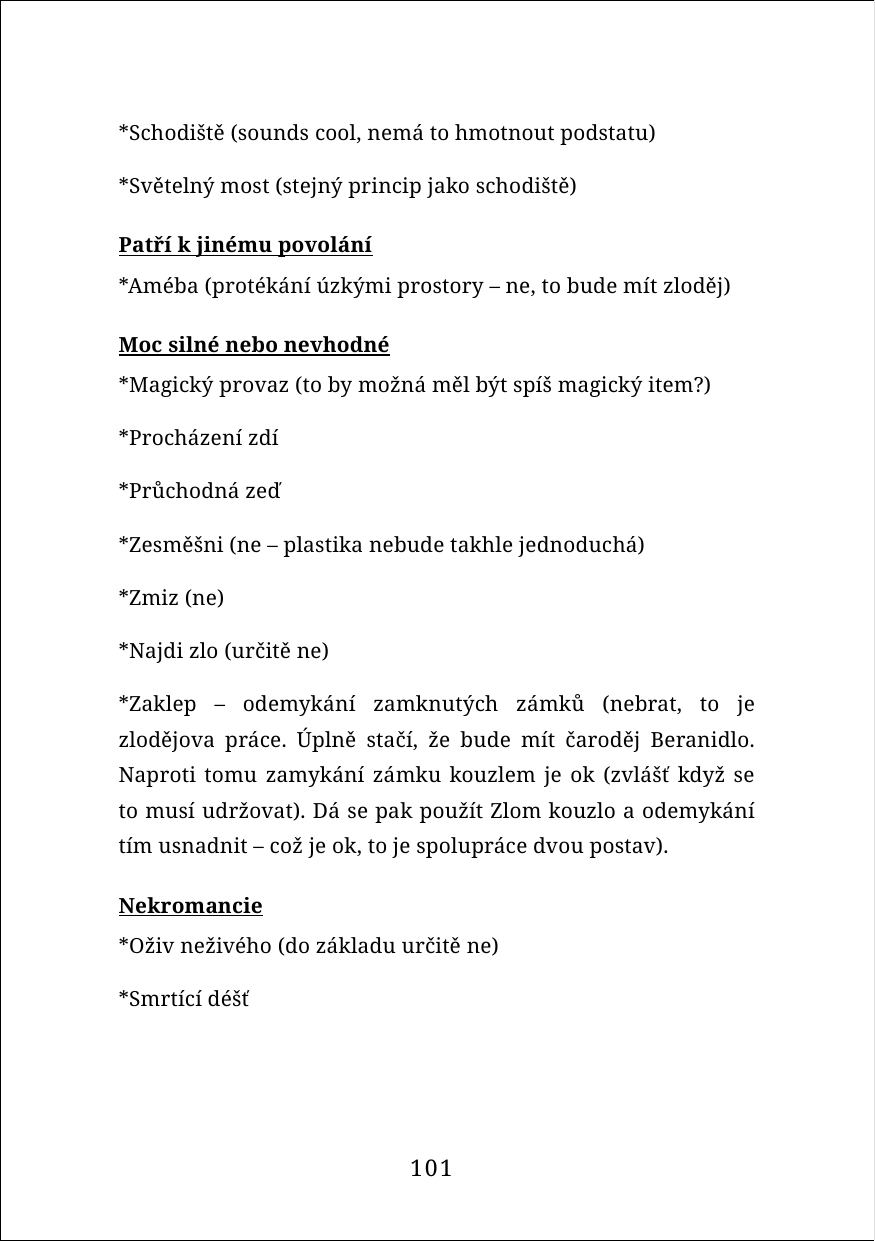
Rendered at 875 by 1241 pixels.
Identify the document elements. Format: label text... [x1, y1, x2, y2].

text *Oživ neživého (do základu určitě ne) [118, 931, 756, 959]
text *Zmiz (ne) [118, 583, 756, 612]
text *Zaklep – odemykání zamknutých zámků (nebrat, to je zlodějova práce. Úplně stačí, že bude mít čaroděj Beranidlo. Naproti tomu zamykání zámku kouzlem je ok (zvlášť když se to musí udržovat). Dá se pak použít Zlom kouzlo a odemykání tím usnadnit – což je ok, to je spolupráce dvou postav). [118, 689, 756, 860]
text *Améba (protékání úzkými prostory – ne, to bude mít zloděj) [118, 271, 756, 299]
text *Najdi zlo (určitě ne) [118, 636, 756, 665]
text *Světelný most (stejný princip jako schodiště) [118, 171, 756, 200]
text *Zesměšni (ne – plastika nebude takhle jednoduchá) [118, 530, 756, 558]
text *Smrtící déšť [118, 984, 756, 1013]
text *Průchodná zeď [118, 477, 756, 505]
subtitle Nekromancie [118, 891, 756, 919]
subtitle Moc silné nebo nevhodné [118, 330, 756, 358]
text *Procházení zdí [118, 423, 756, 452]
subtitle Patří k jinému povolání [118, 231, 756, 259]
text *Schodiště (sounds cool, nemá to hmotnout podstatu) [118, 118, 756, 147]
text *Magický provaz (to by možná měl být spíš magický item?) [118, 370, 756, 399]
